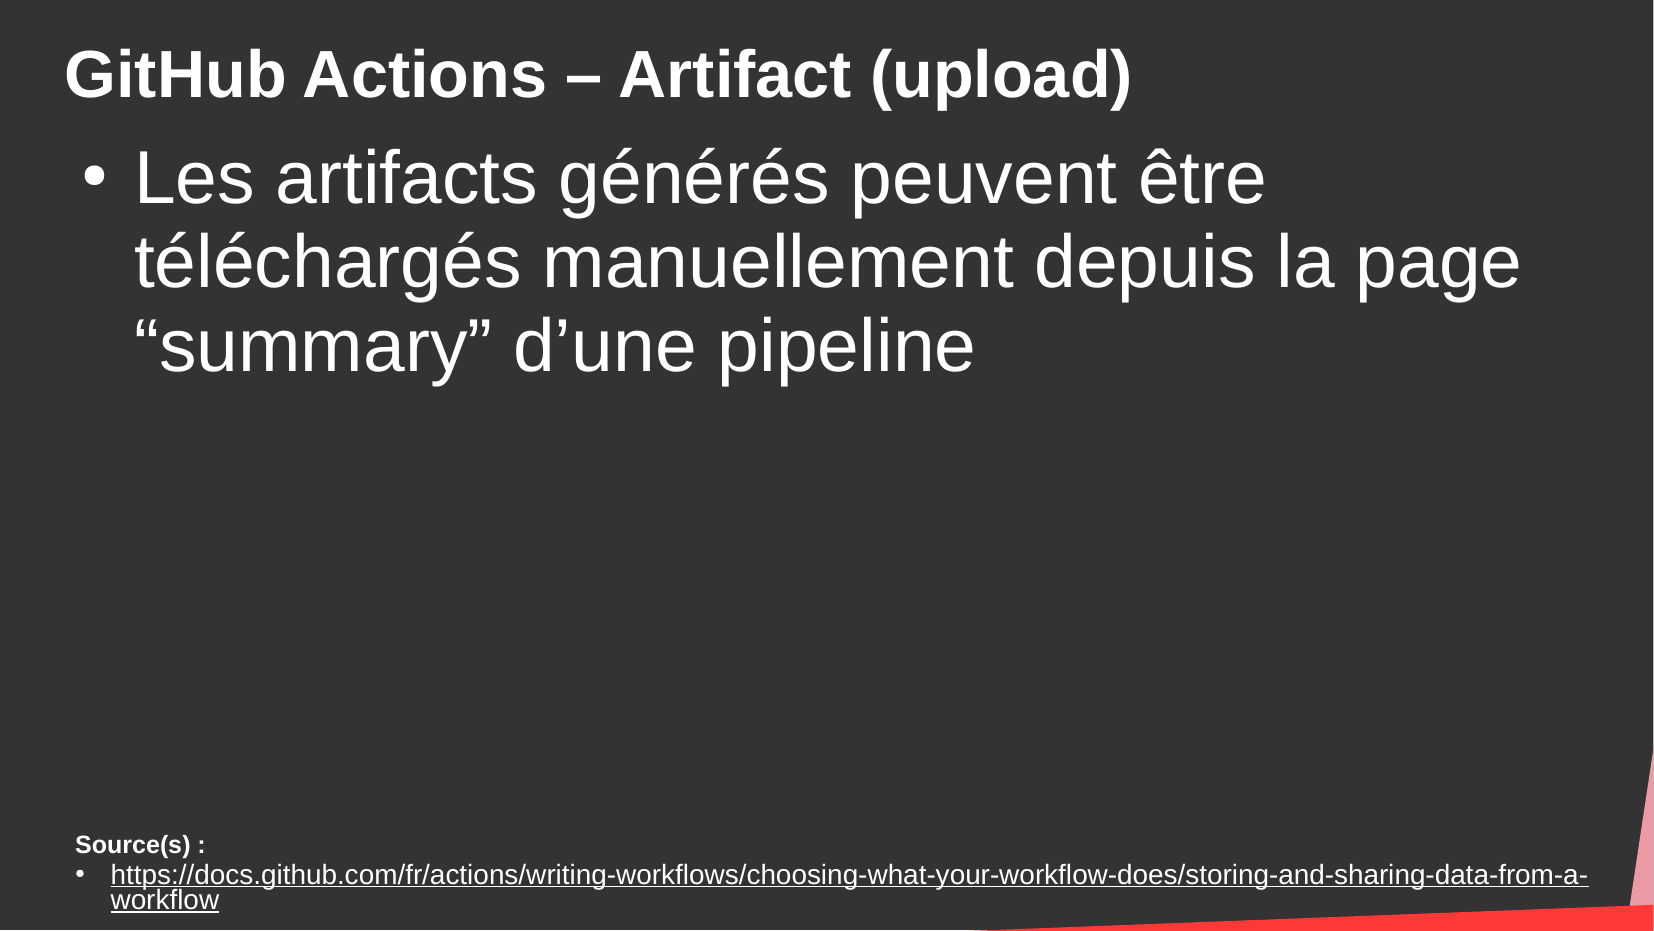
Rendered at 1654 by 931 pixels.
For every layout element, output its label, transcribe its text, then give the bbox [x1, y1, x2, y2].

list Les artifacts générés peuvent être téléchargés manuellement depuis la page “summary” d’une pipeline [63, 135, 1542, 756]
title GitHub Actions – Artifact (upload) [64, 37, 1471, 113]
text_box Source(s) : https://docs.github.com/fr/actions/writing-workflows/choosing-what-your-workflow-does/storing-and-sharing-data-from-a-workflow [60, 791, 1607, 898]
text_box [967, 744, 1654, 931]
